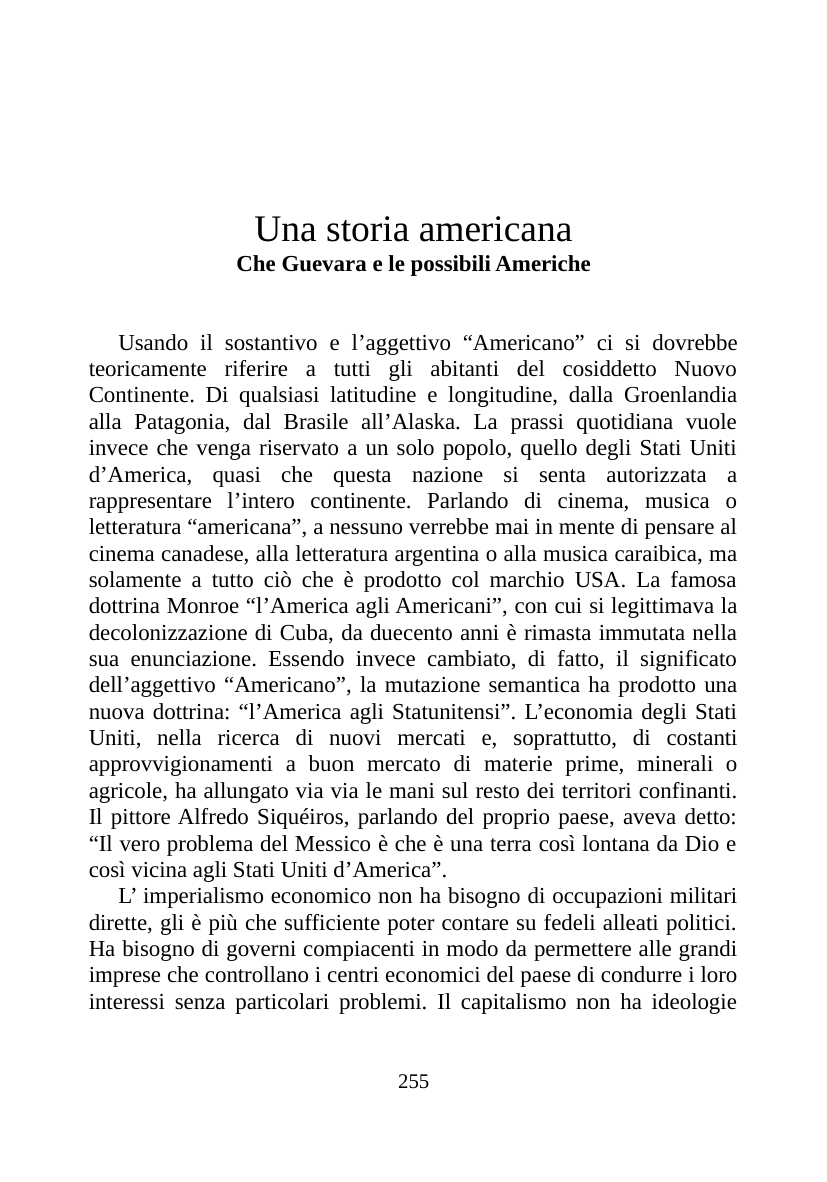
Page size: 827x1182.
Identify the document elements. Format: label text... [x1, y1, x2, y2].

subtitle Una storia americana [88, 207, 738, 250]
subtitle Che Guevara e le possibili Americhe [88, 250, 738, 276]
text L’ imperialismo economico non ha bisogno di occupazioni militari dirette, gli è più che sufficiente poter contare su fedeli alleati politici. Ha bisogno di governi compiacenti in modo da permettere alle grandi imprese che controllano i centri economici del paese di condurre i loro interessi senza particolari problemi. Il capitalismo non ha ideologie [88, 882, 738, 1014]
text Usando il sostantivo e l’aggettivo “Americano” ci si dovrebbe teoricamente riferire a tutti gli abitanti del cosiddetto Nuovo Continente. Di qualsiasi latitudine e longitudine, dalla Groenlandia alla Patagonia, dal Brasile all’Alaska. La prassi quotidiana vuole invece che venga riservato a un solo popolo, quello degli Stati Uniti d’America, quasi che questa nazione si senta autorizzata a rappresentare l’intero continente. Parlando di cinema, musica o letteratura “americana”, a nessuno verrebbe mai in mente di pensare al cinema canadese, alla letteratura argentina o alla musica caraibica, ma solamente a tutto ciò che è prodotto col marchio USA. La famosa dottrina Monroe “l’America agli Americani”, con cui si legittimava la decolonizzazione di Cuba, da duecento anni è rimasta immutata nella sua enunciazione. Essendo invece cambiato, di fatto, il significato dell’aggettivo “Americano”, la mutazione semantica ha prodotto una nuova dottrina: “l’America agli Statunitensi”. L’economia degli Stati Uniti, nella ricerca di nuovi mercati e, soprattutto, di costanti approvvigionamenti a buon mercato di materie prime, minerali o agricole, ha allungato via via le mani sul resto dei territori confinanti. Il pittore Alfredo Siquéiros, parlando del proprio paese, aveva detto: “Il vero problema del Messico è che è una terra così lontana da Dio e così vicina agli Stati Uniti d’America”. [88, 329, 738, 882]
